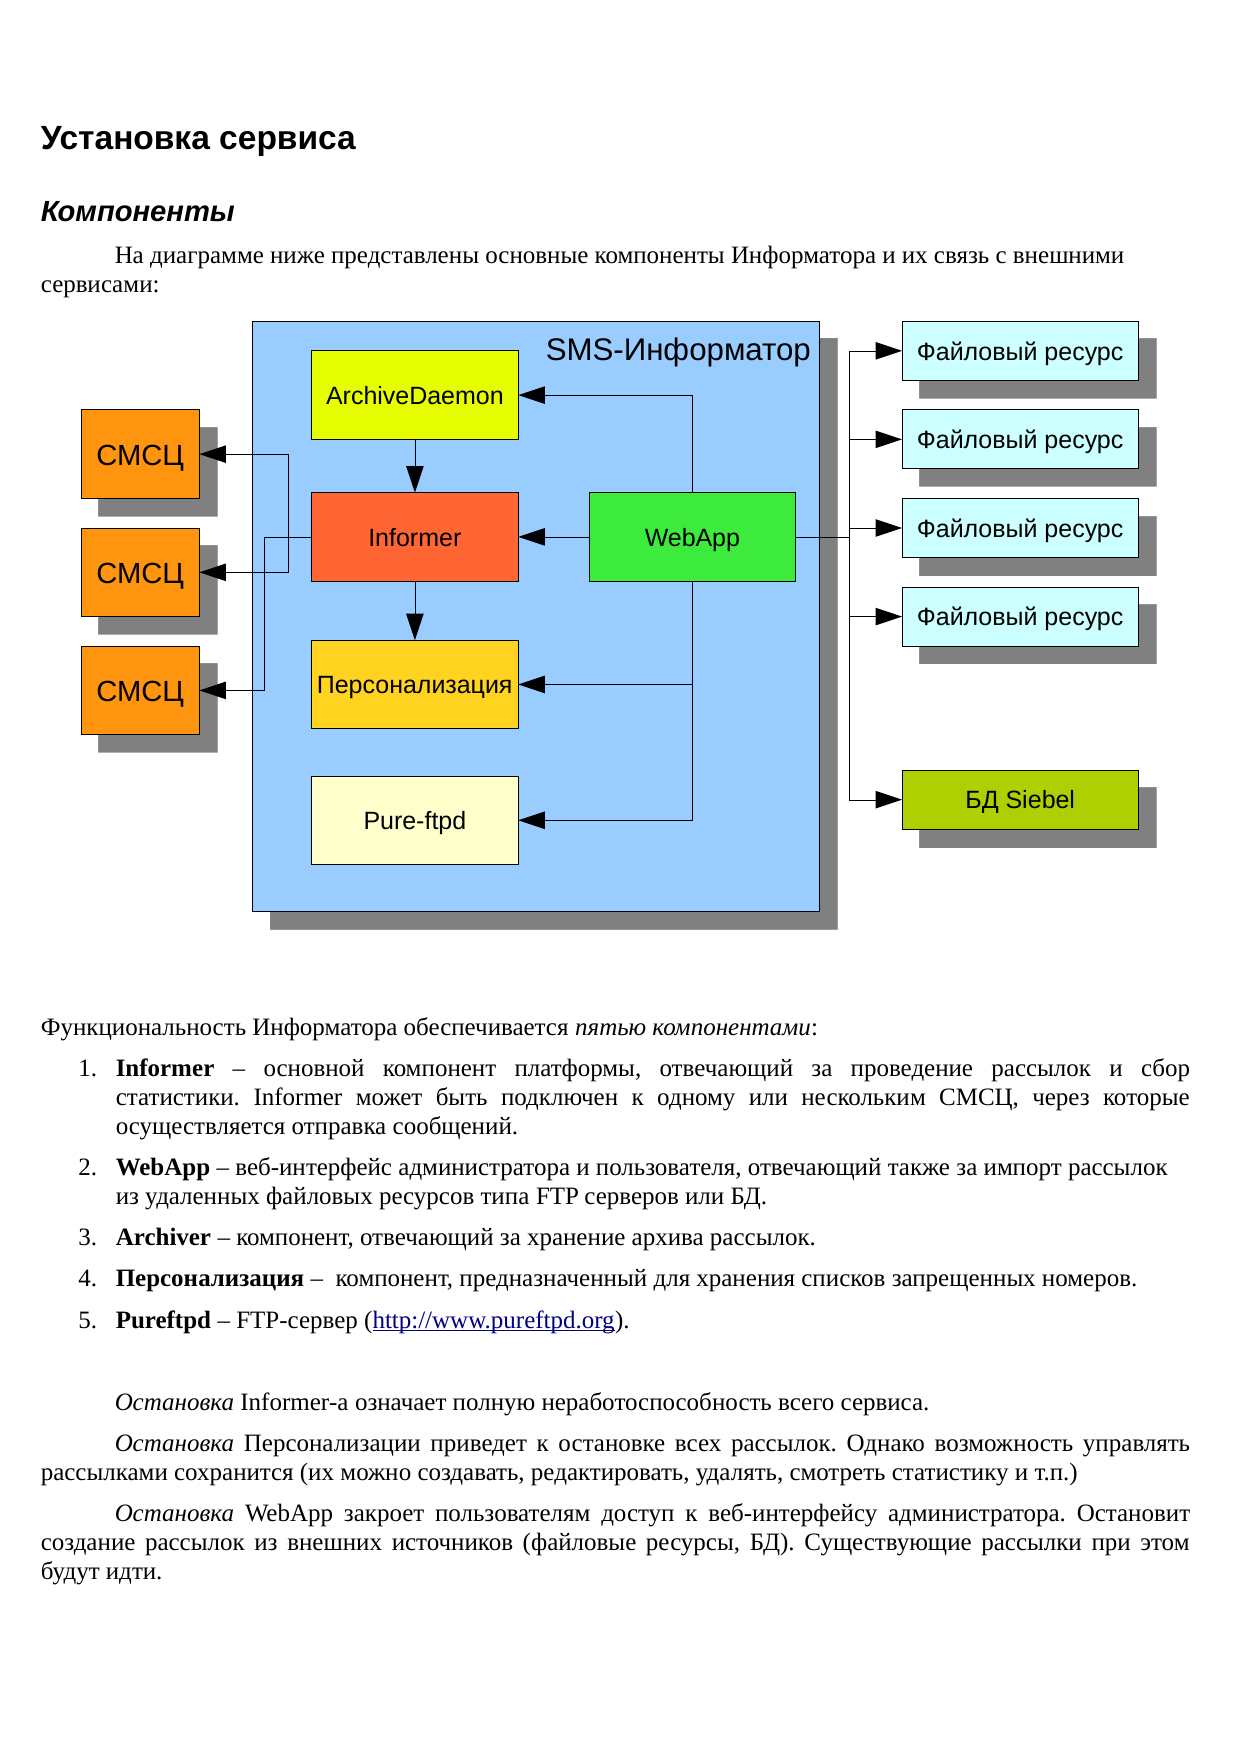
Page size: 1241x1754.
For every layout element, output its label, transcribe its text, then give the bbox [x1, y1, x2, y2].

list Персонализация – компонент, предназначенный для хранения списков запрещенных номеров. [78, 1263, 1191, 1292]
text Функциональность Информатора обеспечивается пятью компонентами: [41, 1012, 1191, 1041]
list Archiver – компонент, отвечающий за хранение архива рассылок. [78, 1222, 1191, 1251]
text Остановка Персонализации приведет к остановке всех рассылок. Однако возможность управлять рассылками сохранится (их можно создавать, редактировать, удалять, смотреть статистику и т.п.) [41, 1428, 1191, 1486]
list Informer – основной компонент платформы, отвечающий за проведение рассылок и сбор статистики. Informer может быть подключен к одному или нескольким СМСЦ, через которые осуществляется отправка сообщений. [78, 1053, 1191, 1140]
subtitle Установка сервиса [41, 118, 1191, 157]
text Остановка WebApp закроет пользователям доступ к веб-интерфейсу администратора. Остановит создание рассылок из внешних источников (файловые ресурсы, БД). Существующие рассылки при этом будут идти. [41, 1498, 1191, 1585]
text На диаграмме ниже представлены основные компоненты Информатора и их связь с внешними сервисами: [41, 240, 1191, 298]
text Остановка Informer-а означает полную неработоспособность всего сервиса. [41, 1387, 1191, 1416]
subtitle Компоненты [41, 194, 1191, 228]
list WebApp – веб-интерфейс администратора и пользователя, отвечающий также за импорт рассылок из удаленных файловых ресурсов типа FTP серверов или БД. [78, 1152, 1191, 1210]
list Pureftpd – FTP-сервер (http://www.pureftpd.org). [78, 1305, 1191, 1333]
